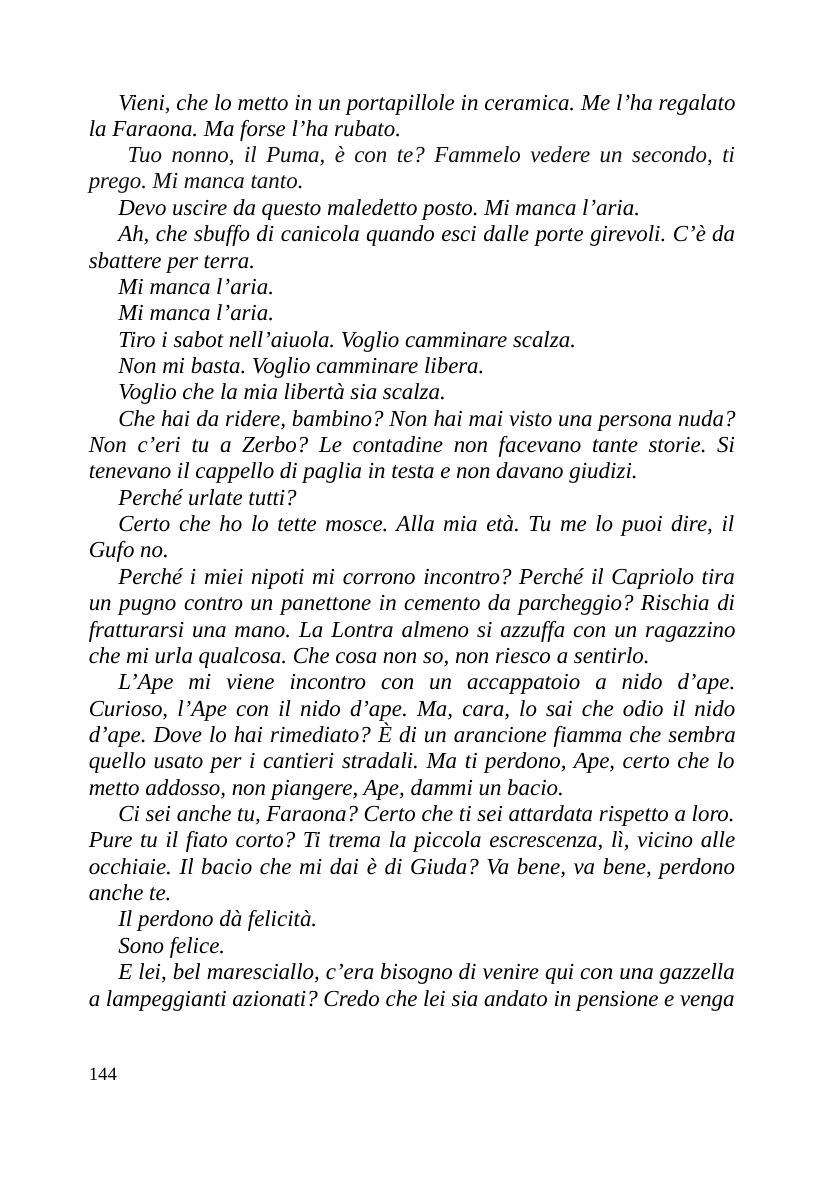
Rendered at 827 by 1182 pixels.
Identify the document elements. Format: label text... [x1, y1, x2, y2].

text Non mi basta. Voglio camminare libera. [88, 352, 738, 378]
text Mi manca l’aria. [88, 273, 738, 299]
text Che hai da ridere, bambino? Non hai mai visto una persona nuda? Non c’eri tu a Zerbo? Le contadine non facevano tante storie. Si tenevano il cappello di paglia in testa e non davano giudizi. [88, 405, 738, 484]
text Perché urlate tutti? [88, 484, 738, 510]
text Mi manca l’aria. [88, 299, 738, 326]
text Il perdono dà felicità. [88, 906, 738, 932]
text Vieni, che lo metto in un portapillole in ceramica. Me l’ha regalato la Faraona. Ma forse l’ha rubato. [88, 88, 738, 141]
text L’Ape mi viene incontro con un accappatoio a nido d’ape. Curioso, l’Ape con il nido d’ape. Ma, cara, lo sai che odio il nido d’ape. Dove lo hai rimediato? è di un arancione fiamma che sembra quello usato per i cantieri stradali. Ma ti perdono, Ape, certo che lo metto addosso, non piangere, Ape, dammi un bacio. [88, 668, 738, 800]
text Devo uscire da questo maledetto posto. Mi manca l’aria. [88, 194, 738, 220]
text Ci sei anche tu, Faraona? Certo che ti sei attardata rispetto a loro. Pure tu il fiato corto? Ti trema la piccola escrescenza, lì, vicino alle occhiaie. Il bacio che mi dai è di Giuda? Va bene, va bene, perdono anche te. [88, 800, 738, 906]
text Ah, che sbuffo di canicola quando esci dalle porte girevoli. C’è da sbattere per terra. [88, 220, 738, 273]
text Perché i miei nipoti mi corrono incontro? Perché il Capriolo tira un pugno contro un panettone in cemento da parcheggio? Rischia di fratturarsi una mano. La Lontra almeno si azzuffa con un ragazzino che mi urla qualcosa. Che cosa non so, non riesco a sentirlo. [88, 563, 738, 668]
text Certo che ho lo tette mosce. Alla mia età. Tu me lo puoi dire, il Gufo no. [88, 510, 738, 563]
text Tiro i sabot nell’aiuola. Voglio camminare scalza. [88, 326, 738, 352]
text E lei, bel maresciallo, c’era bisogno di venire qui con una gazzella a lampeggianti azionati? Credo che lei sia andato in pensione e venga [88, 958, 738, 1011]
text Voglio che la mia libertà sia scalza. [88, 378, 738, 405]
text Sono felice. [88, 932, 738, 958]
text Tuo nonno, il Puma, è con te? Fammelo vedere un secondo, ti prego. Mi manca tanto. [88, 141, 738, 194]
